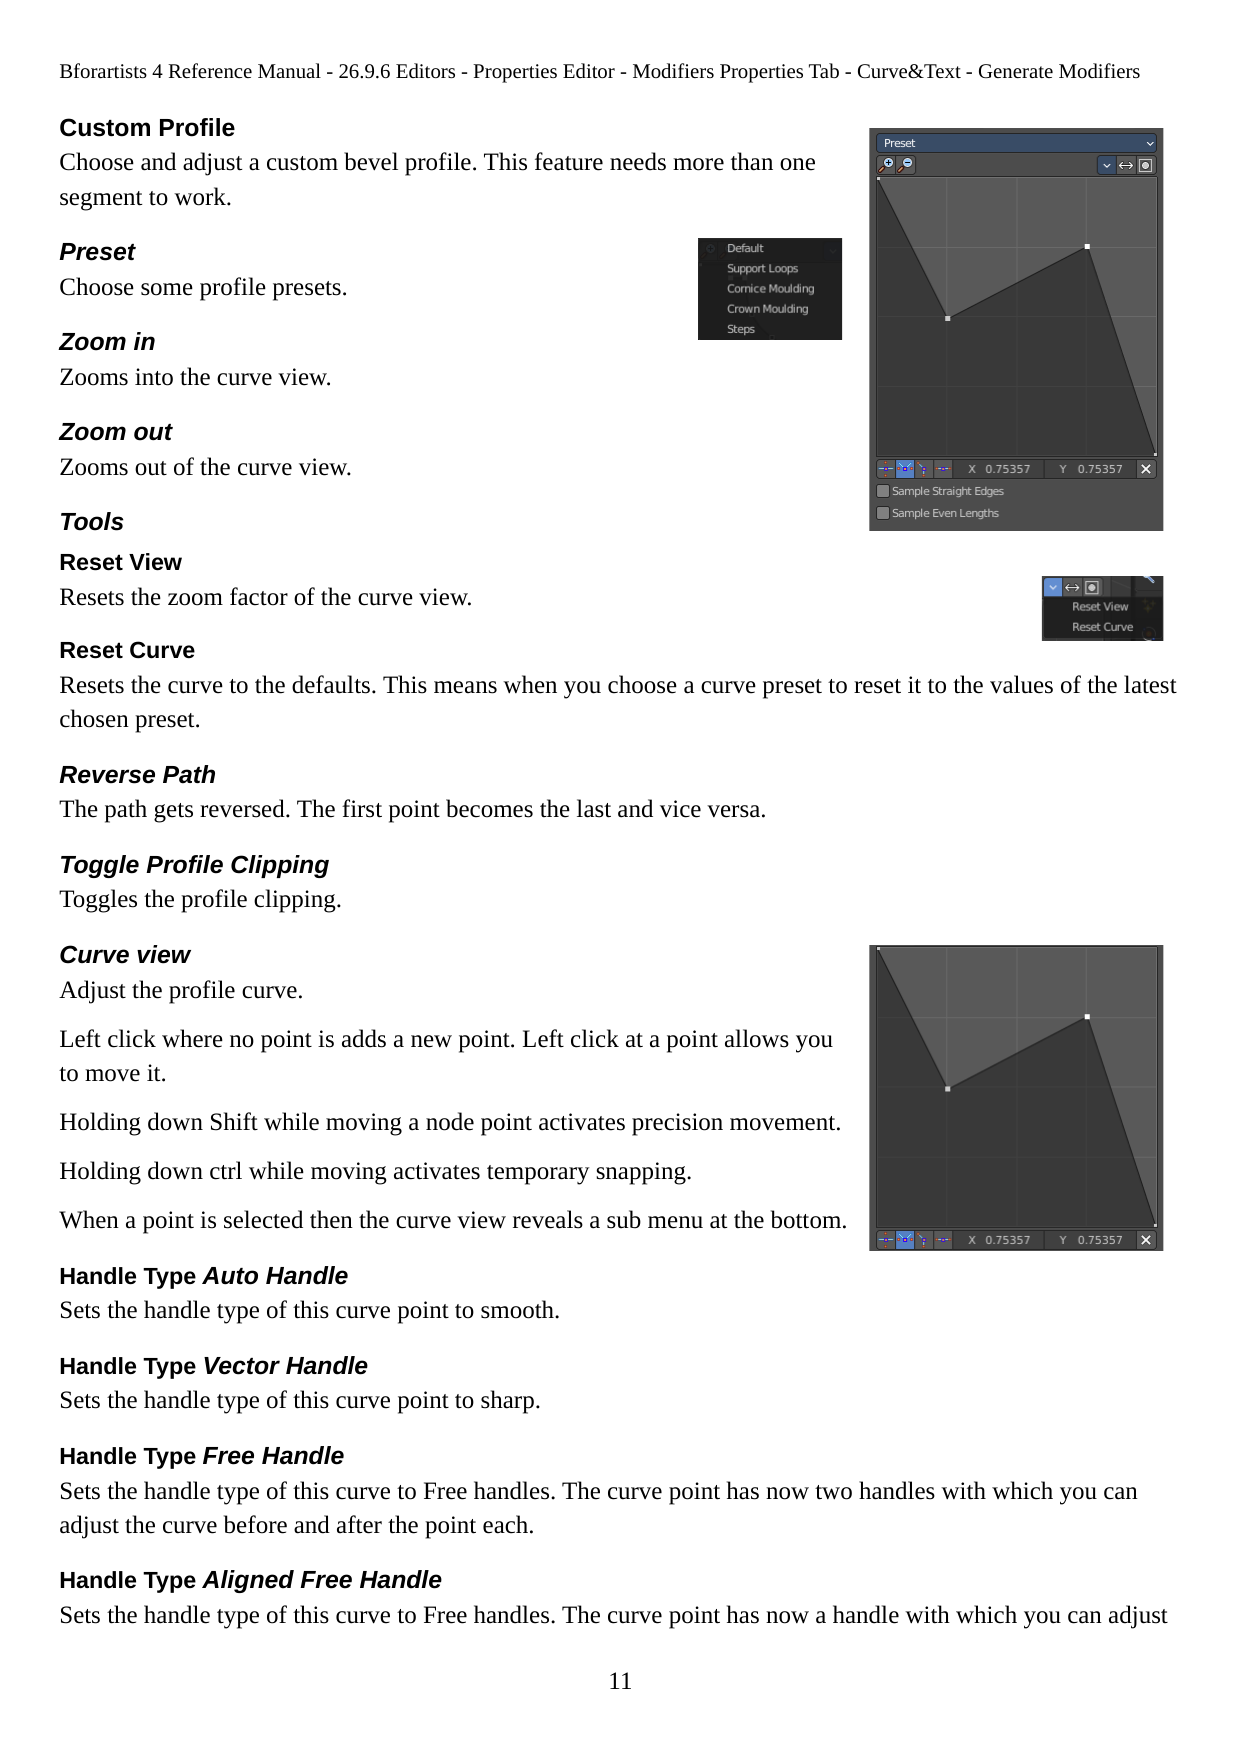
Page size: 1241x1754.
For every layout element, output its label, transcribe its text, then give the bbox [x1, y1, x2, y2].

subtitle [1164, 417, 1181, 446]
text Left click where no point is adds a new point. Left click at a point allows you to move it. [59, 1024, 869, 1087]
text [843, 272, 869, 301]
subtitle Handle Type Auto Handle [59, 1261, 1181, 1289]
subtitle Zoom out [59, 417, 869, 446]
subtitle Handle Type Free Handle [59, 1441, 1181, 1469]
text Sets the handle type of this curve to Free handles. The curve point has now two handles with which you can adjust the curve before and after the point each. [59, 1476, 1181, 1539]
picture [698, 238, 843, 340]
text Sets the handle type of this curve point to smooth. [59, 1296, 1181, 1324]
text When a point is selected then the curve view reveals a sub menu at the bottom. [59, 1205, 869, 1234]
text Holding down ctrl while moving activates temporary snapping. [59, 1156, 869, 1185]
text Sets the handle type of this curve point to sharp. [59, 1386, 1181, 1414]
text Adjust the profile curve. [59, 975, 869, 1003]
subtitle Toggle Profile Clipping [59, 850, 1181, 878]
subtitle Custom Profile [59, 113, 1181, 141]
subtitle Reverse Path [59, 760, 1181, 788]
subtitle Handle Type Vector Handle [59, 1351, 1181, 1379]
text Choose some profile presets. [59, 272, 698, 301]
subtitle Reset Curve [59, 637, 1181, 664]
text Toggles the profile clipping. [59, 884, 1181, 913]
text Choose and adjust a custom bevel profile. This feature needs more than one segment to work. [59, 147, 869, 211]
text Sets the handle type of this curve to Free handles. The curve point has now a handle with which you can adjust [59, 1600, 1181, 1629]
text Resets the curve to the defaults. This means when you choose a curve preset to reset it to the values of the latest chosen preset. [59, 670, 1181, 733]
subtitle Preset [59, 237, 869, 266]
subtitle [1164, 327, 1181, 356]
subtitle Zoom in [59, 327, 869, 356]
subtitle Tools [59, 507, 1181, 536]
picture [1041, 576, 1164, 641]
subtitle [1164, 237, 1181, 266]
text The path gets reversed. The first point becomes the last and vice versa. [59, 794, 1181, 823]
text Zooms into the curve view. [59, 362, 869, 391]
picture [869, 945, 1164, 1251]
text Holding down Shift while moving a node point activates precision movement. [59, 1107, 869, 1136]
text Resets the zoom factor of the curve view. [59, 582, 1041, 610]
text Zooms out of the curve view. [59, 452, 869, 481]
subtitle Handle Type Aligned Free Handle [59, 1566, 1181, 1594]
picture [869, 128, 1164, 531]
subtitle Reset View [59, 548, 1181, 575]
subtitle Curve view [59, 940, 1181, 968]
